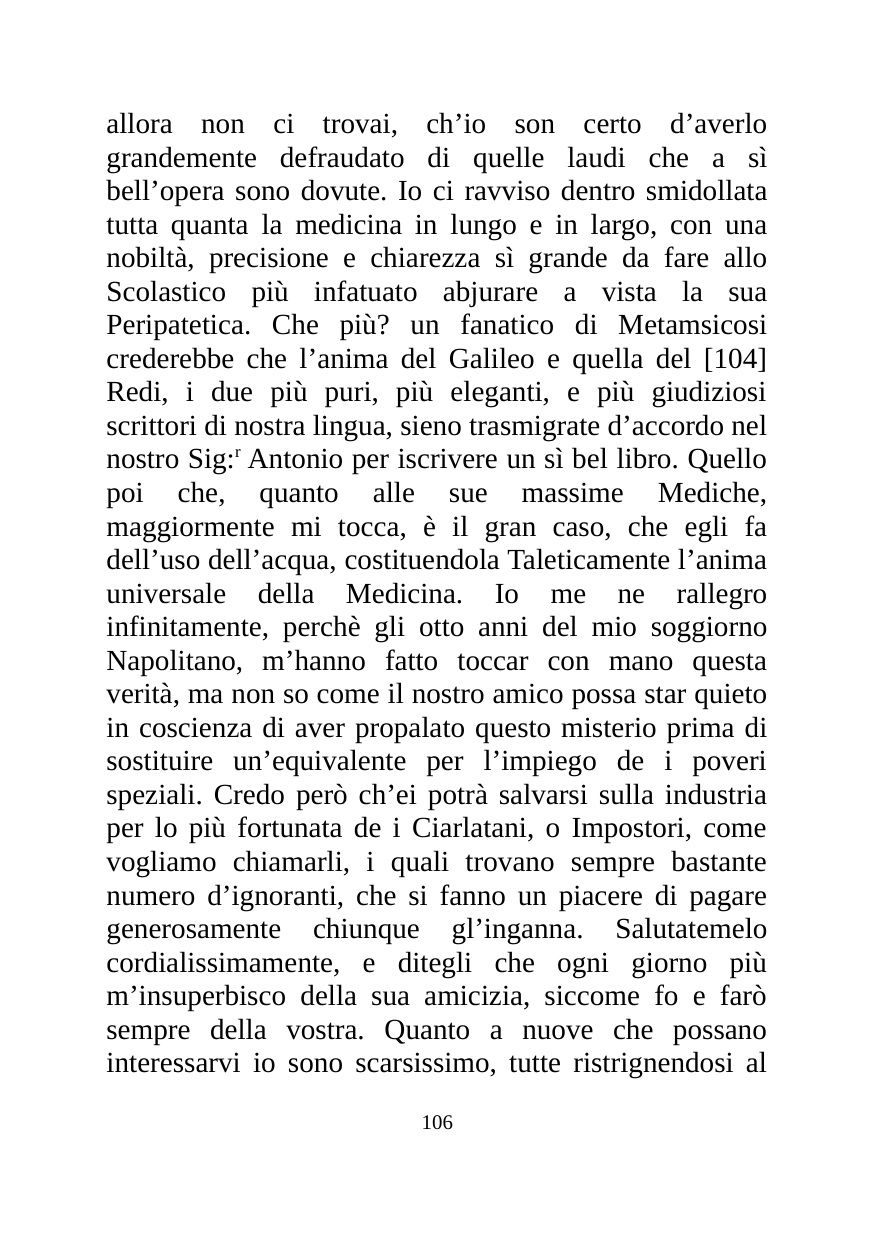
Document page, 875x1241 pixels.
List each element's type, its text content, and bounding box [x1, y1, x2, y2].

text allora non ci trovai, ch’io son certo d’averlo grandemente defraudato di quelle laudi che a sì bell’opera sono dovute. Io ci ravviso dentro smidollata tutta quanta la medicina in lungo e in largo, con una nobiltà, precisione e chiarezza sì grande da fare allo Scolastico più infatuato abjurare a vista la sua Peripatetica. Che più? un fanatico di Metamsicosi crederebbe che l’anima del Galileo e quella del [104] Redi, i due più puri, più eleganti, e più giudiziosi scrittori di nostra lingua, sieno trasmigrate d’accordo nel nostro Sig:r Antonio per iscrivere un sì bel libro. Quello poi che, quanto alle sue massime Mediche, maggiormente mi tocca, è il gran caso, che egli fa dell’uso dell’acqua, costituendola Taleticamente l’anima universale della Medicina. Io me ne rallegro infinitamente, perchè gli otto anni del mio soggiorno Napolitano, m’hanno fatto toccar con mano questa verità, ma non so come il nostro amico possa star quieto in coscienza di aver propalato questo misterio prima di sostituire un’equivalente per l’impiego de i poveri speziali. Credo però ch’ei potrà salvarsi sulla industria per lo più fortunata de i Ciarlatani, o Impostori, come vogliamo chiamarli, i quali trovano sempre bastante numero d’ignoranti, che si fanno un piacere di pagare generosamente chiunque gl’inganna. Salutatemelo cordialissimamente, e ditegli che ogni giorno più m’insuperbisco della sua amicizia, siccome fo e farò sempre della vostra. Quanto a nuove che possano interessarvi io sono scarsissimo, tutte ristrignendosi al [105, 106, 768, 1079]
